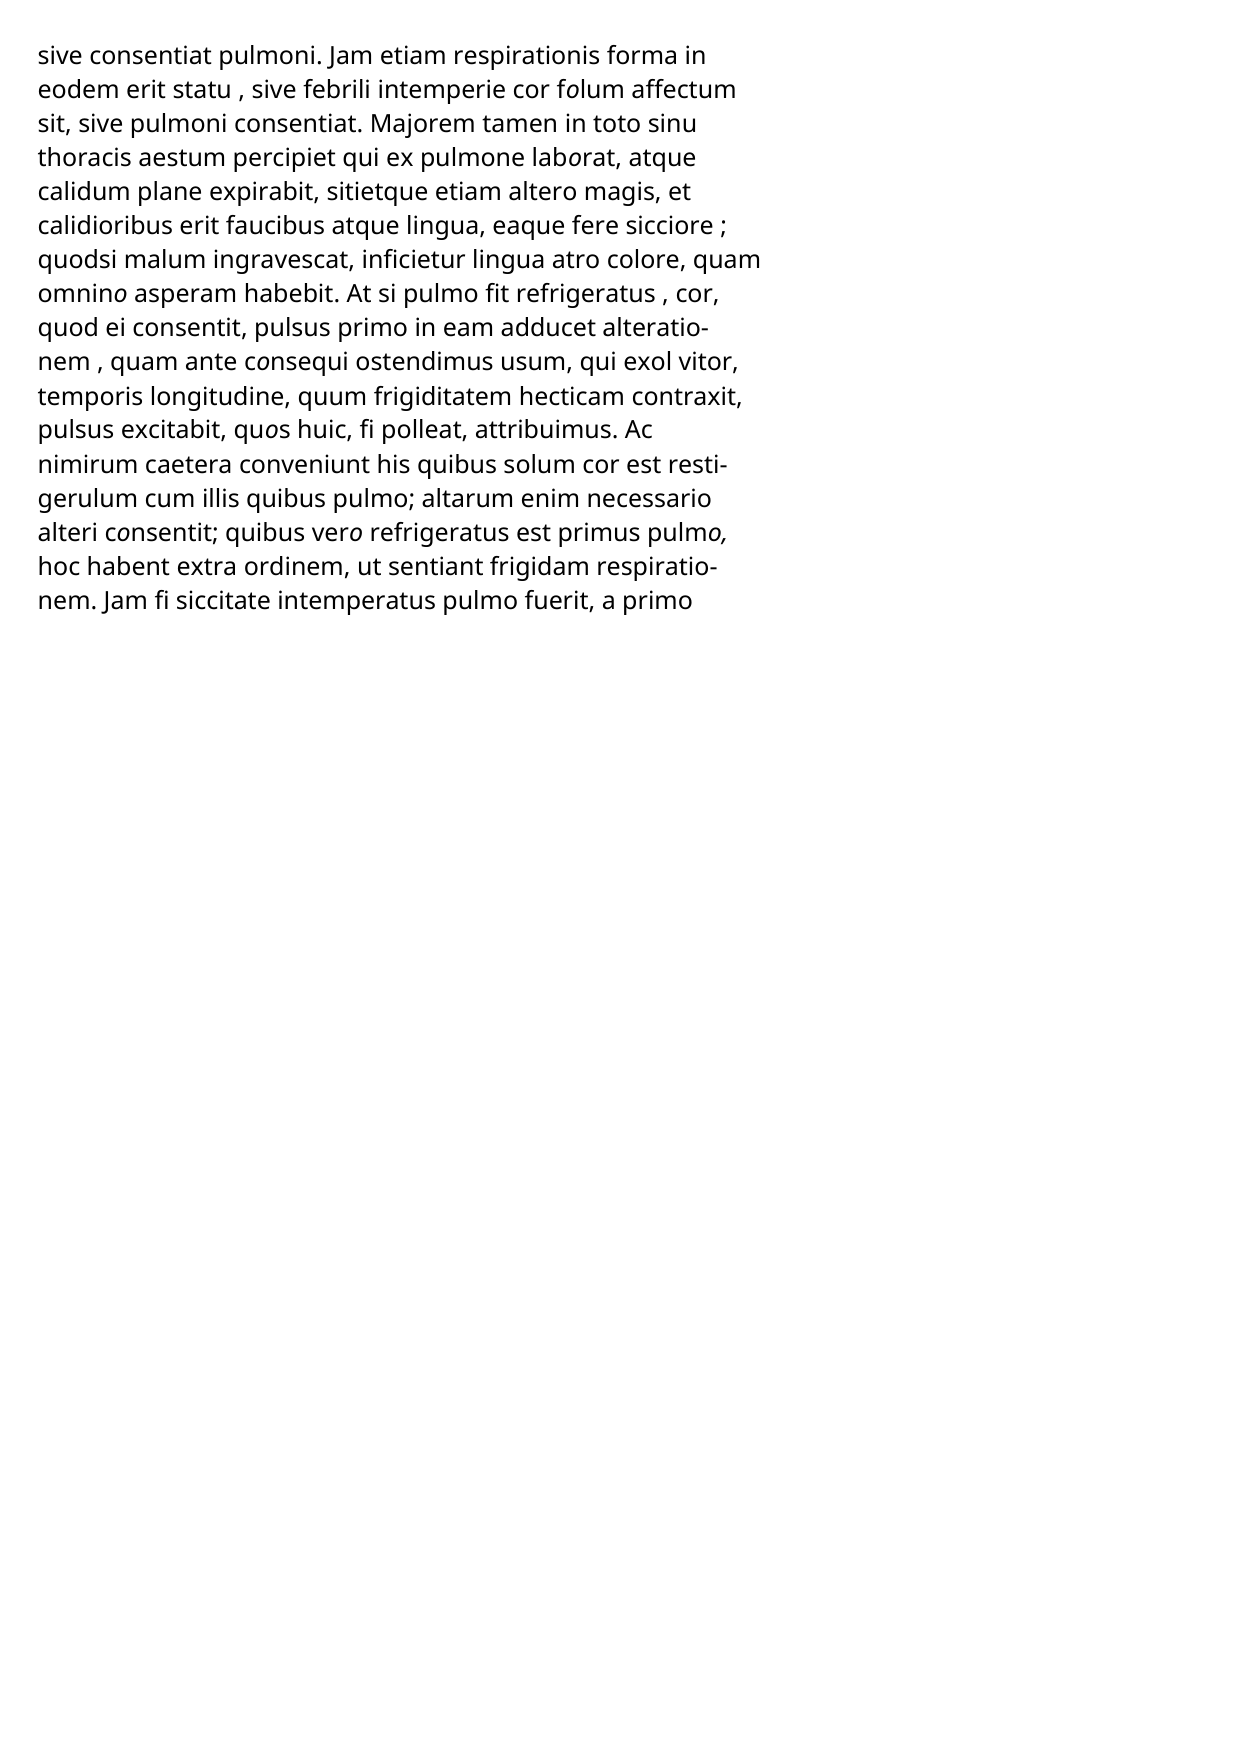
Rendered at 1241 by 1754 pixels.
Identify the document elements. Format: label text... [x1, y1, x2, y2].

text sive consentiat pulmoni. Jam etiam respirationis forma in eodem erit statu , sive febrili intemperie cor folum affectum sit, sive pulmoni consentiat. Majorem tamen in toto sinu thoracis aestum percipiet qui ex pulmone laborat, atque calidum plane expirabit, sitietque etiam altero magis, et calidioribus erit faucibus atque lingua, eaque fere sicciore ; quodsi malum ingravescat, inficietur lingua atro colore, quam omnino asperam habebit. At si pulmo fit refrigeratus , cor, quod ei consentit, pulsus primo in eam adducet alteratio- nem , quam ante consequi ostendimus usum, qui exol vitor, temporis longitudine, quum frigiditatem hecticam contraxit, pulsus excitabit, quos huic, fi polleat, attribuimus. Ac nimirum caetera conveniunt his quibus solum cor est resti- gerulum cum illis quibus pulmo; altarum enim necessario alteri consentit; quibus vero refrigeratus est primus pulmo, hoc habent extra ordinem, ut sentiant frigidam respiratio- nem. Jam fi siccitate intemperatus pulmo fuerit, a primo [37, 37, 1203, 617]
